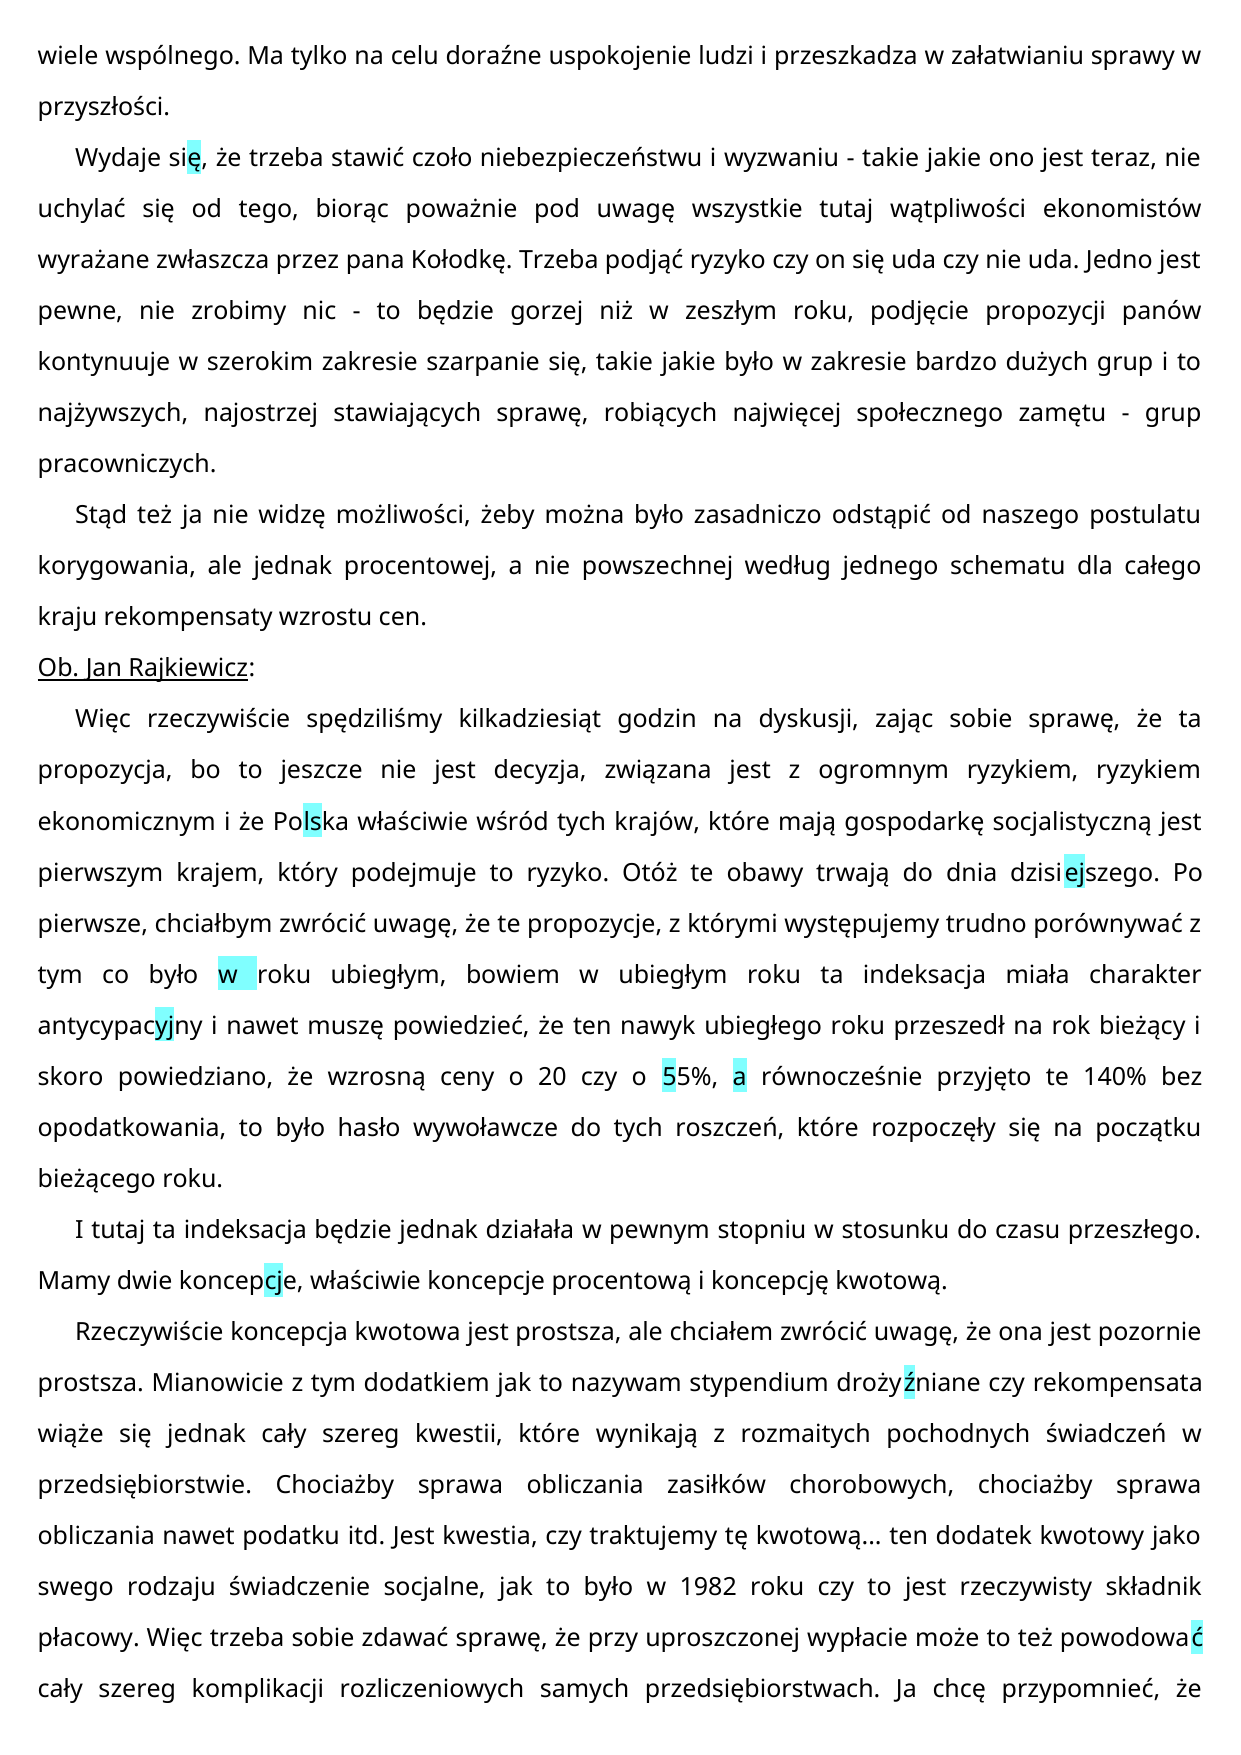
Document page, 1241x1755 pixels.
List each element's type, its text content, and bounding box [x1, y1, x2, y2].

text I tutaj ta indeksacja będzie jednak działała w pewnym stopniu w stosunku do czasu przeszłego. Mamy dwie koncepcje, właściwie koncepcje procentową i koncepcję kwotową. [37, 1211, 1203, 1297]
text Więc rzeczywiście spędziliśmy kilkadziesiąt godzin na dyskusji, zając sobie sprawę, że ta propozycja, bo to jeszcze nie jest decyzja, związana jest z ogromnym ryzykiem, ryzykiem ekonomicznym i że Polska właściwie wśród tych krajów, które mają gospodarkę socjalistyczną jest pierwszym krajem, który podejmuje to ryzyko. Otóż te obawy trwają do dnia dzisiejszego. Po pierwsze, chciałbym zwrócić uwagę, że te propozycje, z którymi występujemy trudno porównywać z tym co było w roku ubiegłym, bowiem w ubiegłym roku ta indeksacja miała charakter antycypacyjny i nawet muszę powiedzieć, że ten nawyk ubiegłego roku przeszedł na rok bieżący i skoro powiedziano, że wzrosną ceny o 20 czy o 55%, a równocześnie przyjęto te 140% bez opodatkowania, to było hasło wywoławcze do tych roszczeń, które rozpoczęły się na początku bieżącego roku. [37, 701, 1203, 1194]
text Stąd też ja nie widzę możliwości, żeby można było zasadniczo odstąpić od naszego postulatu korygowania, ale jednak procentowej, a nie powszechnej według jednego schematu dla całego kraju rekompensaty wzrostu cen. [37, 497, 1203, 633]
text wiele wspólnego. Ma tylko na celu doraźne uspokojenie ludzi i przeszkadza w załatwianiu sprawy w przyszłości. [37, 37, 1203, 123]
text Rzeczywiście koncepcja kwotowa jest prostsza, ale chciałem zwrócić uwagę, że ona jest pozornie prostsza. Mianowicie z tym dodatkiem jak to nazywam stypendium drożyźniane czy rekompensata wiąże się jednak cały szereg kwestii, które wynikają z rozmaitych pochodnych świadczeń w przedsiębiorstwie. Chociażby sprawa obliczania zasiłków chorobowych, chociażby sprawa obliczania nawet podatku itd. Jest kwestia, czy traktujemy tę kwotową... ten dodatek kwotowy jako swego rodzaju świadczenie socjalne, jak to było w 1982 roku czy to jest rzeczywisty składnik płacowy. Więc trzeba sobie zdawać sprawę, że przy uproszczonej wypłacie może to też powodować cały szereg komplikacji rozliczeniowych samych przedsiębiorstwach. Ja chcę przypomnieć, że [37, 1313, 1203, 1705]
text Wydaje się, że trzeba stawić czoło niebezpieczeństwu i wyzwaniu - takie jakie ono jest teraz, nie uchylać się od tego, biorąc poważnie pod uwagę wszystkie tutaj wątpliwości ekonomistów wyrażane zwłaszcza przez pana Kołodkę. Trzeba podjąć ryzyko czy on się uda czy nie uda. Jedno jest pewne, nie zrobimy nic - to będzie gorzej niż w zeszłym roku, podjęcie propozycji panów kontynuuje w szerokim zakresie szarpanie się, takie jakie było w zakresie bardzo dużych grup i to najżywszych, najostrzej stawiających sprawę, robiących najwięcej społecznego zamętu - grup pracowniczych. [37, 139, 1203, 480]
text Ob. Jan Rajkiewicz: [37, 650, 1203, 684]
